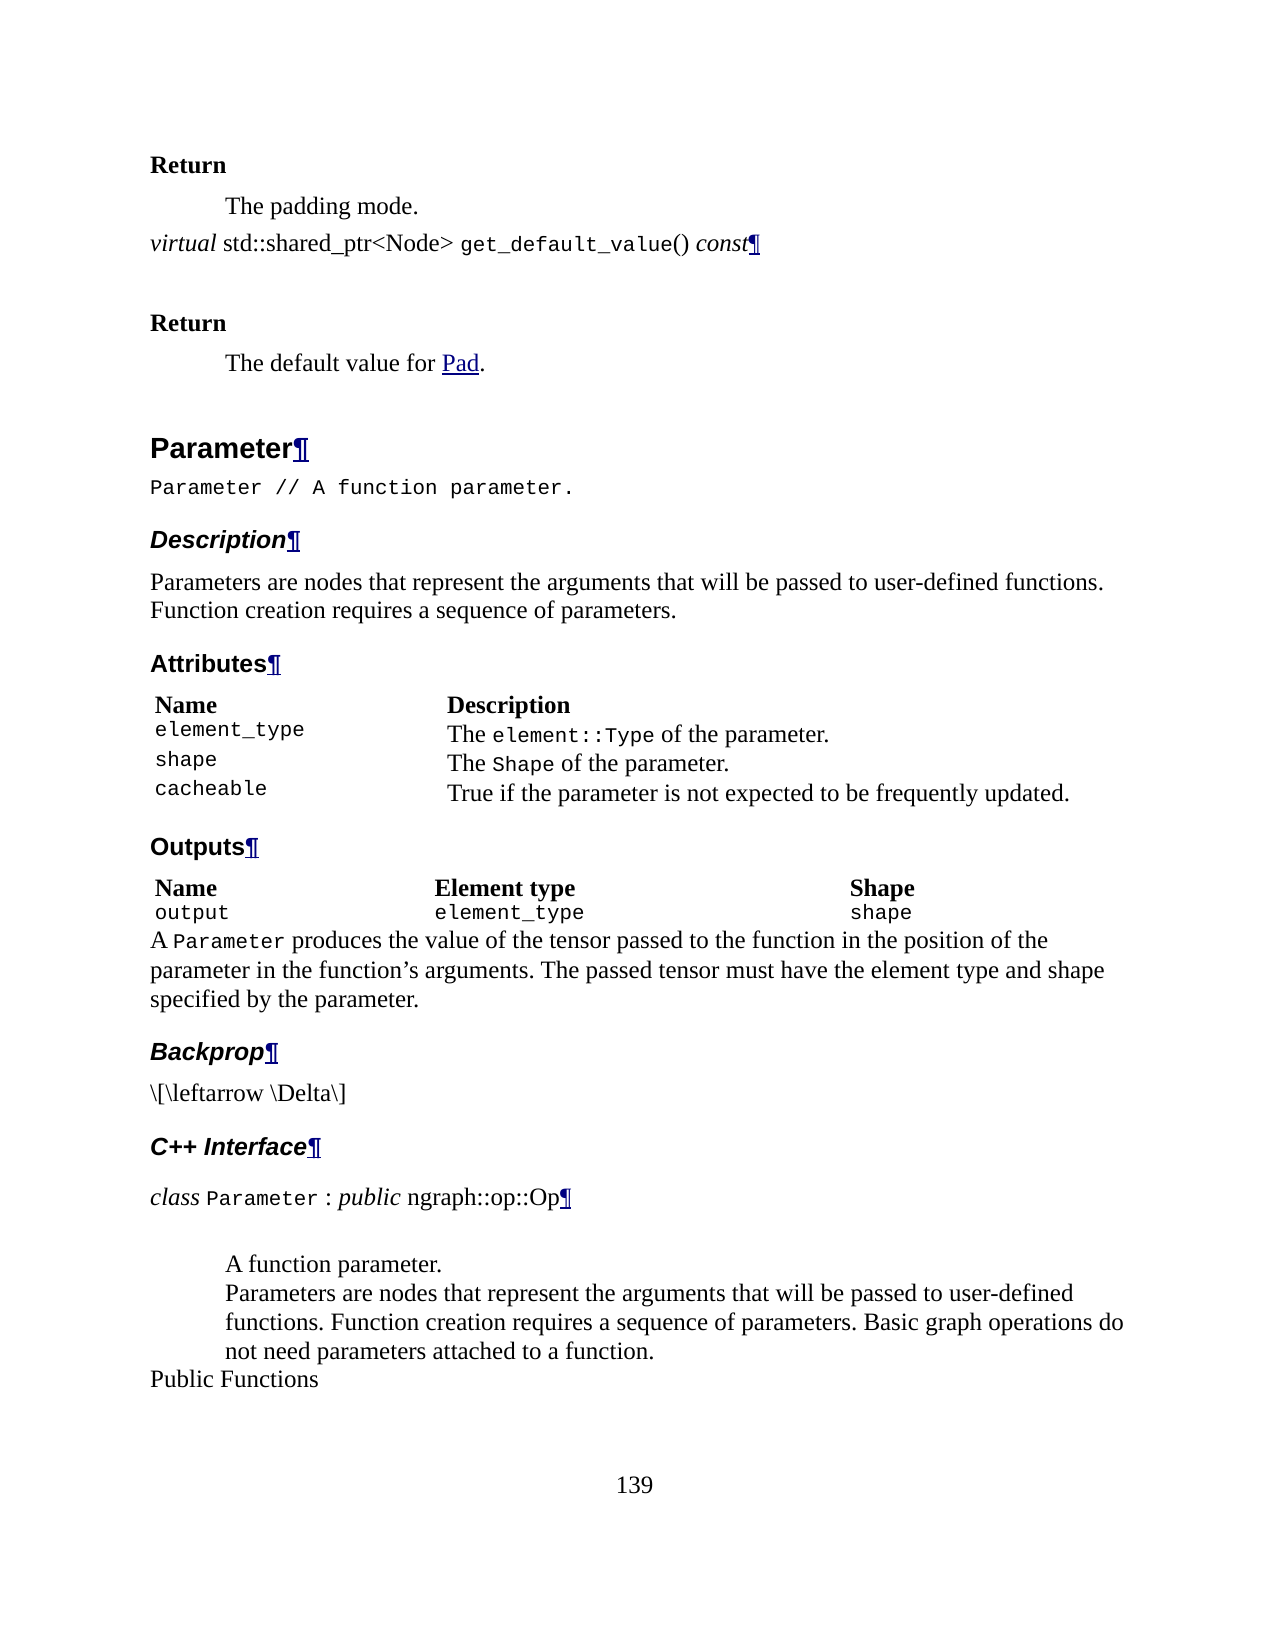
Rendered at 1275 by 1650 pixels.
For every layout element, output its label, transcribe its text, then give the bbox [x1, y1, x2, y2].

subtitle Outputs¶ [150, 832, 1125, 860]
table_cell shape [845, 902, 1125, 925]
table_header Description [443, 690, 1125, 719]
text The default value for Pad. [225, 348, 1125, 377]
text Return [150, 150, 1125, 179]
text A Parameter produces the value of the tensor passed to the function in the position of the parameter in the function’s arguments. The passed tensor must have the element type and shape specified by the parameter. [150, 925, 1125, 1012]
text class Parameter : public ngraph::op::Op¶ [150, 1182, 1125, 1241]
table_cell element_type [430, 902, 845, 925]
text \[\leftarrow \Delta\] [150, 1078, 1125, 1107]
table_header Element type [430, 873, 845, 902]
table_cell The element::Type of the parameter. [443, 719, 1125, 748]
table_cell The Shape of the parameter. [443, 749, 1125, 778]
text Public Functions [150, 1364, 1125, 1393]
text The padding mode. [225, 191, 1125, 219]
subtitle Description¶ [150, 526, 1125, 554]
subtitle C++ Interface¶ [150, 1132, 1125, 1161]
table_cell cacheable [150, 778, 442, 807]
table_cell element_type [150, 719, 442, 748]
table_cell shape [150, 749, 442, 778]
table_header Shape [845, 873, 1125, 902]
table_cell True if the parameter is not expected to be frequently updated. [443, 778, 1125, 807]
subtitle Parameter¶ [150, 431, 1125, 464]
table_header Name [150, 690, 442, 719]
table_cell output [150, 902, 430, 925]
text Return [150, 308, 1125, 336]
text virtual std::shared_ptr<Node> get_default_value() const¶ [150, 228, 1125, 287]
text A function parameter. [225, 1249, 1125, 1278]
text Parameters are nodes that represent the arguments that will be passed to user-defined functions. Function creation requires a sequence of parameters. Basic graph operations do not need parameters attached to a function. [225, 1278, 1125, 1364]
subtitle Backprop¶ [150, 1037, 1125, 1066]
text Parameters are nodes that represent the arguments that will be passed to user-defined functions. Function creation requires a sequence of parameters. [150, 567, 1125, 624]
subtitle Attributes¶ [150, 649, 1125, 678]
table_header Name [150, 873, 430, 902]
text Parameter // A function parameter. [150, 477, 1125, 501]
